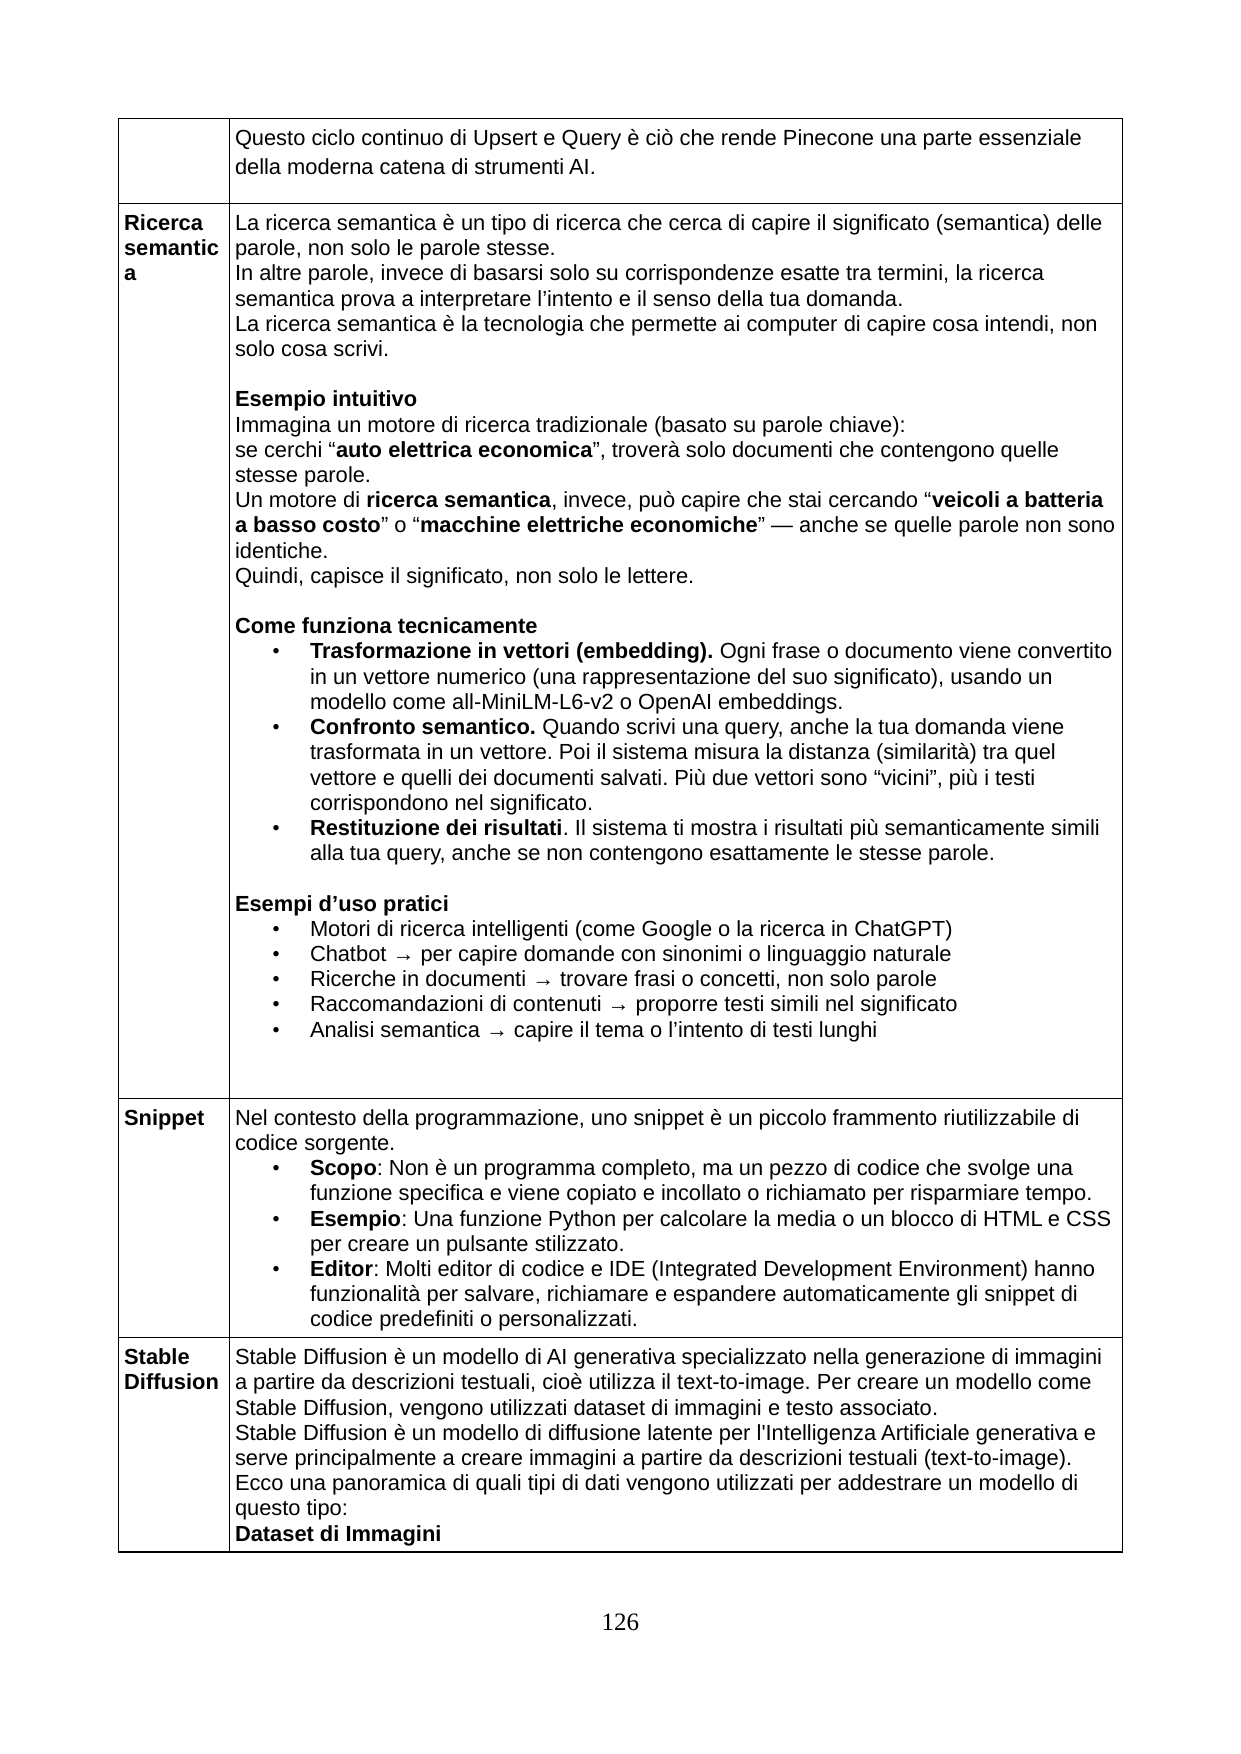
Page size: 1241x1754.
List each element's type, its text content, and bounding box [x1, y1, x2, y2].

table_cell [119, 119, 229, 203]
table_cell Nel contesto della programmazione, uno snippet è un piccolo frammento riutilizzabile di codice sorgente. Scopo: Non è un programma completo, ma un pezzo di codice che svolge una funzione specifica e viene copiato e incollato o richiamato per risparmiare tempo. Esempio: Una funzione Python per calcolare la media o un blocco di HTML e CSS per creare un pulsante stilizzato. Editor: Molti editor di codice e IDE (Integrated Development Environment) hanno funzionalità per salvare, richiamare e espandere automaticamente gli snippet di codice predefiniti o personalizzati. [230, 1099, 1122, 1337]
table_cell Ricerca semantica [119, 204, 229, 1098]
table_cell Questo ciclo continuo di Upsert e Query è ciò che rende Pinecone una parte essenziale della moderna catena di strumenti AI. [230, 119, 1122, 203]
table_cell La ricerca semantica è un tipo di ricerca che cerca di capire il significato (semantica) delle parole, non solo le parole stesse. In altre parole, invece di basarsi solo su corrispondenze esatte tra termini, la ricerca semantica prova a interpretare l’intento e il senso della tua domanda. La ricerca semantica è la tecnologia che permette ai computer di capire cosa intendi, non solo cosa scrivi. Esempio intuitivo Immagina un motore di ricerca tradizionale (basato su parole chiave): se cerchi “auto elettrica economica”, troverà solo documenti che contengono quelle stesse parole. Un motore di ricerca semantica, invece, può capire che stai cercando “veicoli a batteria a basso costo” o “macchine elettriche economiche” — anche se quelle parole non sono identiche. Quindi, capisce il significato, non solo le lettere. Come funziona tecnicamente Trasformazione in vettori (embedding). Ogni frase o documento viene convertito in un vettore numerico (una rappresentazione del suo significato), usando un modello come all-MiniLM-L6-v2 o OpenAI embeddings. Confronto semantico. Quando scrivi una query, anche la tua domanda viene trasformata in un vettore. Poi il sistema misura la distanza (similarità) tra quel vettore e quelli dei documenti salvati. Più due vettori sono “vicini”, più i testi corrispondono nel significato. Restituzione dei risultati. Il sistema ti mostra i risultati più semanticamente simili alla tua query, anche se non contengono esattamente le stesse parole. Esempi d’uso pratici Motori di ricerca intelligenti (come Google o la ricerca in ChatGPT) Chatbot → per capire domande con sinonimi o linguaggio naturale Ricerche in documenti → trovare frasi o concetti, non solo parole Raccomandazioni di contenuti → proporre testi simili nel significato Analisi semantica → capire il tema o l’intento di testi lunghi [230, 204, 1122, 1098]
table_cell Stable Diffusion è un modello di AI generativa specializzato nella generazione di immagini a partire da descrizioni testuali, cioè utilizza il text-to-image. Per creare un modello come Stable Diffusion, vengono utilizzati dataset di immagini e testo associato. Stable Diffusion è un modello di diffusione latente per l'Intelligenza Artificiale generativa e serve principalmente a creare immagini a partire da descrizioni testuali (text-to-image). Ecco una panoramica di quali tipi di dati vengono utilizzati per addestrare un modello di questo tipo: Dataset di Immagini [230, 1338, 1122, 1551]
table_cell Stable Diffusion [119, 1338, 229, 1551]
table_cell Snippet [119, 1099, 229, 1337]
